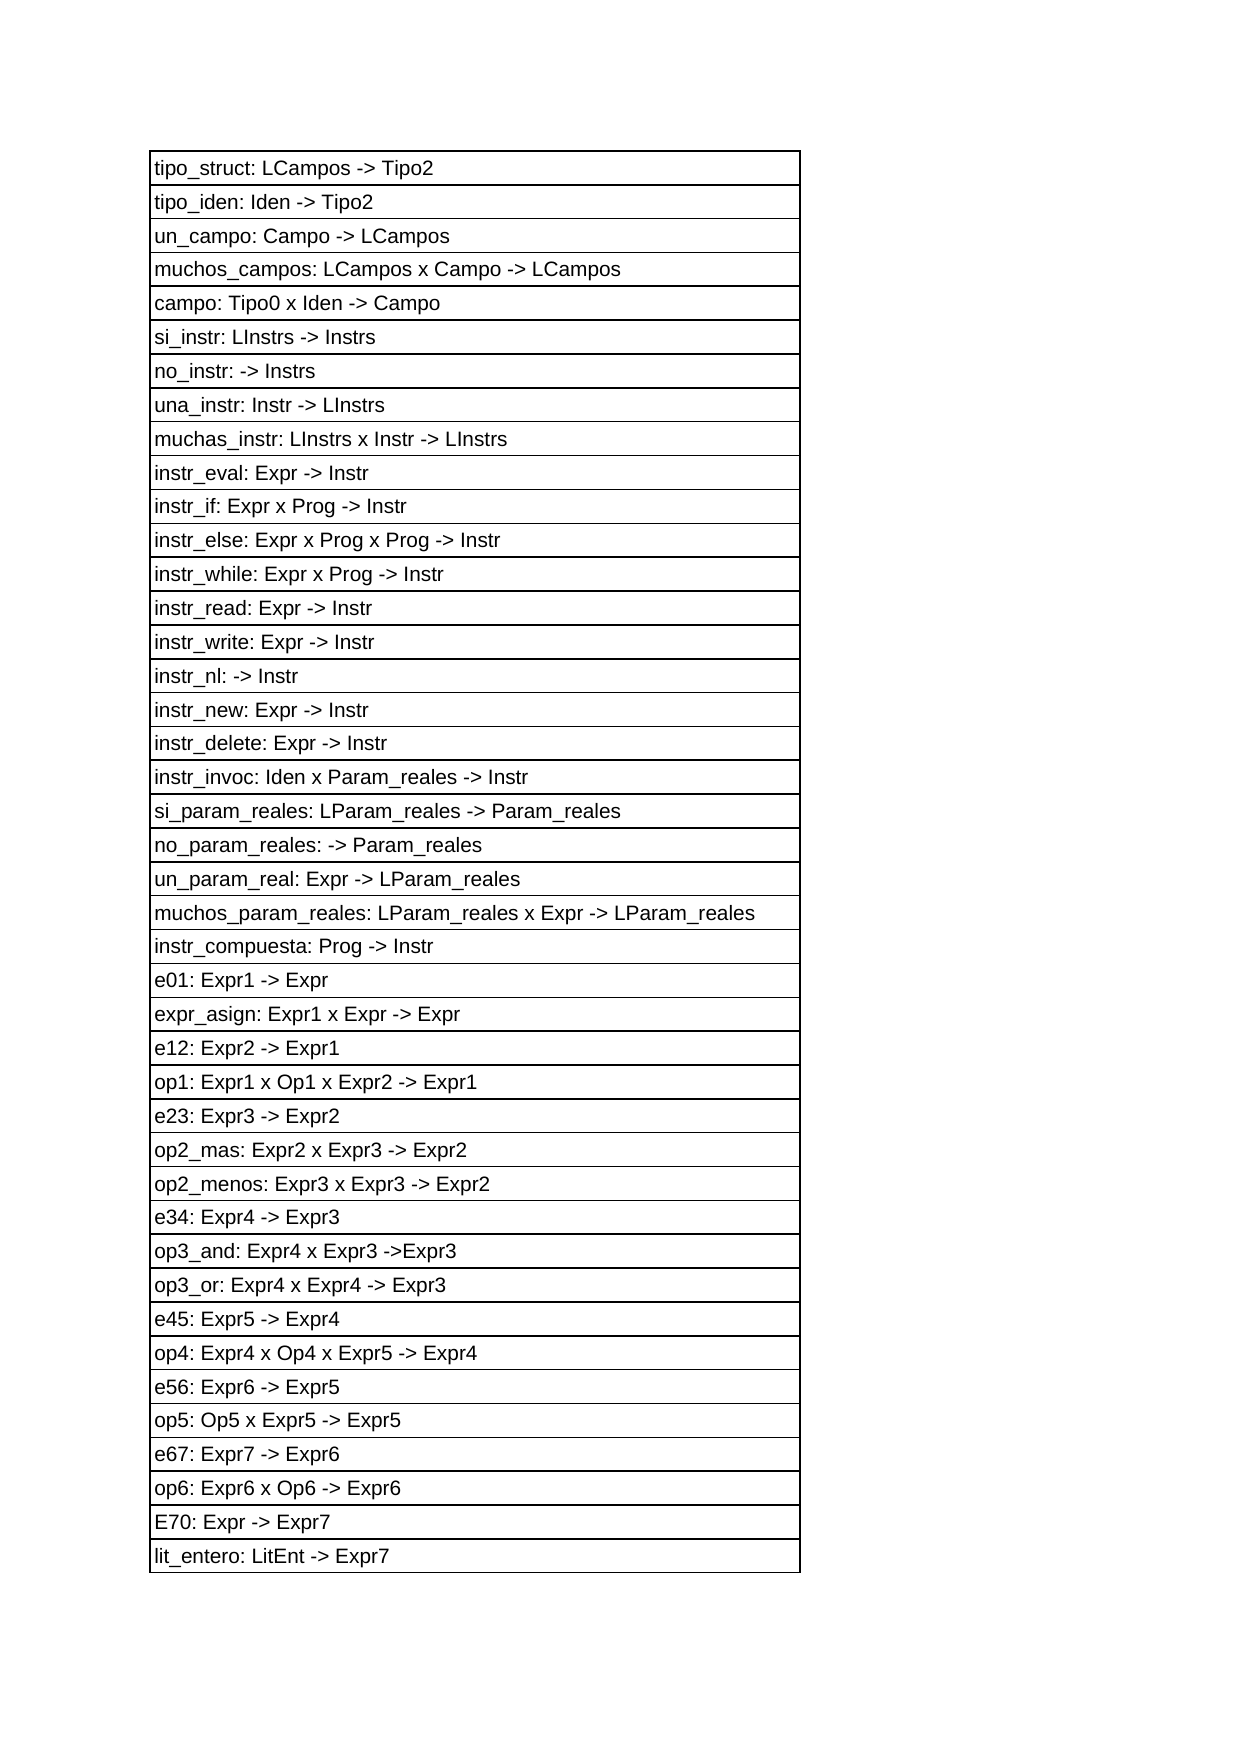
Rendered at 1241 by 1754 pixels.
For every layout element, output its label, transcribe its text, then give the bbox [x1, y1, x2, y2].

table_cell instr_else: Expr x Prog x Prog -> Instr [151, 524, 799, 556]
table_cell e12: Expr2 -> Expr1 [151, 1032, 799, 1064]
table_cell E70: Expr -> Expr7 [151, 1506, 799, 1538]
table_cell no_instr: -> Instrs [151, 355, 799, 387]
table_cell instr_compuesta: Prog -> Instr [151, 930, 799, 962]
table_cell muchos_campos: LCampos x Campo -> LCampos [151, 253, 799, 285]
table_cell si_param_reales: LParam_reales -> Param_reales [151, 795, 799, 827]
table_cell e56: Expr6 -> Expr5 [151, 1370, 799, 1403]
table_cell e34: Expr4 -> Expr3 [151, 1201, 799, 1233]
table_cell instr_delete: Expr -> Instr [151, 727, 799, 759]
table_cell campo: Tipo0 x Iden -> Campo [151, 287, 799, 319]
table_cell no_param_reales: -> Param_reales [151, 829, 799, 861]
table_cell muchos_param_reales: LParam_reales x Expr -> LParam_reales [151, 896, 799, 929]
table_cell una_instr: Instr -> LInstrs [151, 389, 799, 421]
table_cell un_campo: Campo -> LCampos [151, 219, 799, 252]
table_cell e01: Expr1 -> Expr [151, 964, 799, 996]
table_cell e45: Expr5 -> Expr4 [151, 1303, 799, 1335]
table_cell tipo_iden: Iden -> Tipo2 [151, 186, 799, 218]
table_cell muchas_instr: LInstrs x Instr -> LInstrs [151, 422, 799, 455]
table_cell tipo_struct: LCampos -> Tipo2 [151, 152, 799, 184]
table_cell op4: Expr4 x Op4 x Expr5 -> Expr4 [151, 1337, 799, 1369]
table_cell instr_write: Expr -> Instr [151, 626, 799, 658]
table_cell op3_or: Expr4 x Expr4 -> Expr3 [151, 1269, 799, 1301]
table_cell instr_nl: -> Instr [151, 660, 799, 692]
table_cell op3_and: Expr4 x Expr3 ->Expr3 [151, 1235, 799, 1267]
table_cell si_instr: LInstrs -> Instrs [151, 321, 799, 353]
table_cell op6: Expr6 x Op6 -> Expr6 [151, 1472, 799, 1504]
table_cell instr_read: Expr -> Instr [151, 592, 799, 624]
table_cell lit_entero: LitEnt -> Expr7 [151, 1540, 799, 1572]
table_cell op2_mas: Expr2 x Expr3 -> Expr2 [151, 1133, 799, 1166]
table_cell un_param_real: Expr -> LParam_reales [151, 863, 799, 895]
table_cell expr_asign: Expr1 x Expr -> Expr [151, 998, 799, 1030]
table_cell instr_while: Expr x Prog -> Instr [151, 558, 799, 590]
table_cell op5: Op5 x Expr5 -> Expr5 [151, 1404, 799, 1436]
table_cell instr_new: Expr -> Instr [151, 693, 799, 726]
table_cell op2_menos: Expr3 x Expr3 -> Expr2 [151, 1167, 799, 1199]
table_cell instr_eval: Expr -> Instr [151, 456, 799, 488]
table_cell instr_invoc: Iden x Param_reales -> Instr [151, 761, 799, 793]
table_cell instr_if: Expr x Prog -> Instr [151, 490, 799, 522]
table_cell op1: Expr1 x Op1 x Expr2 -> Expr1 [151, 1066, 799, 1098]
table_cell e23: Expr3 -> Expr2 [151, 1100, 799, 1132]
table_cell e67: Expr7 -> Expr6 [151, 1438, 799, 1470]
